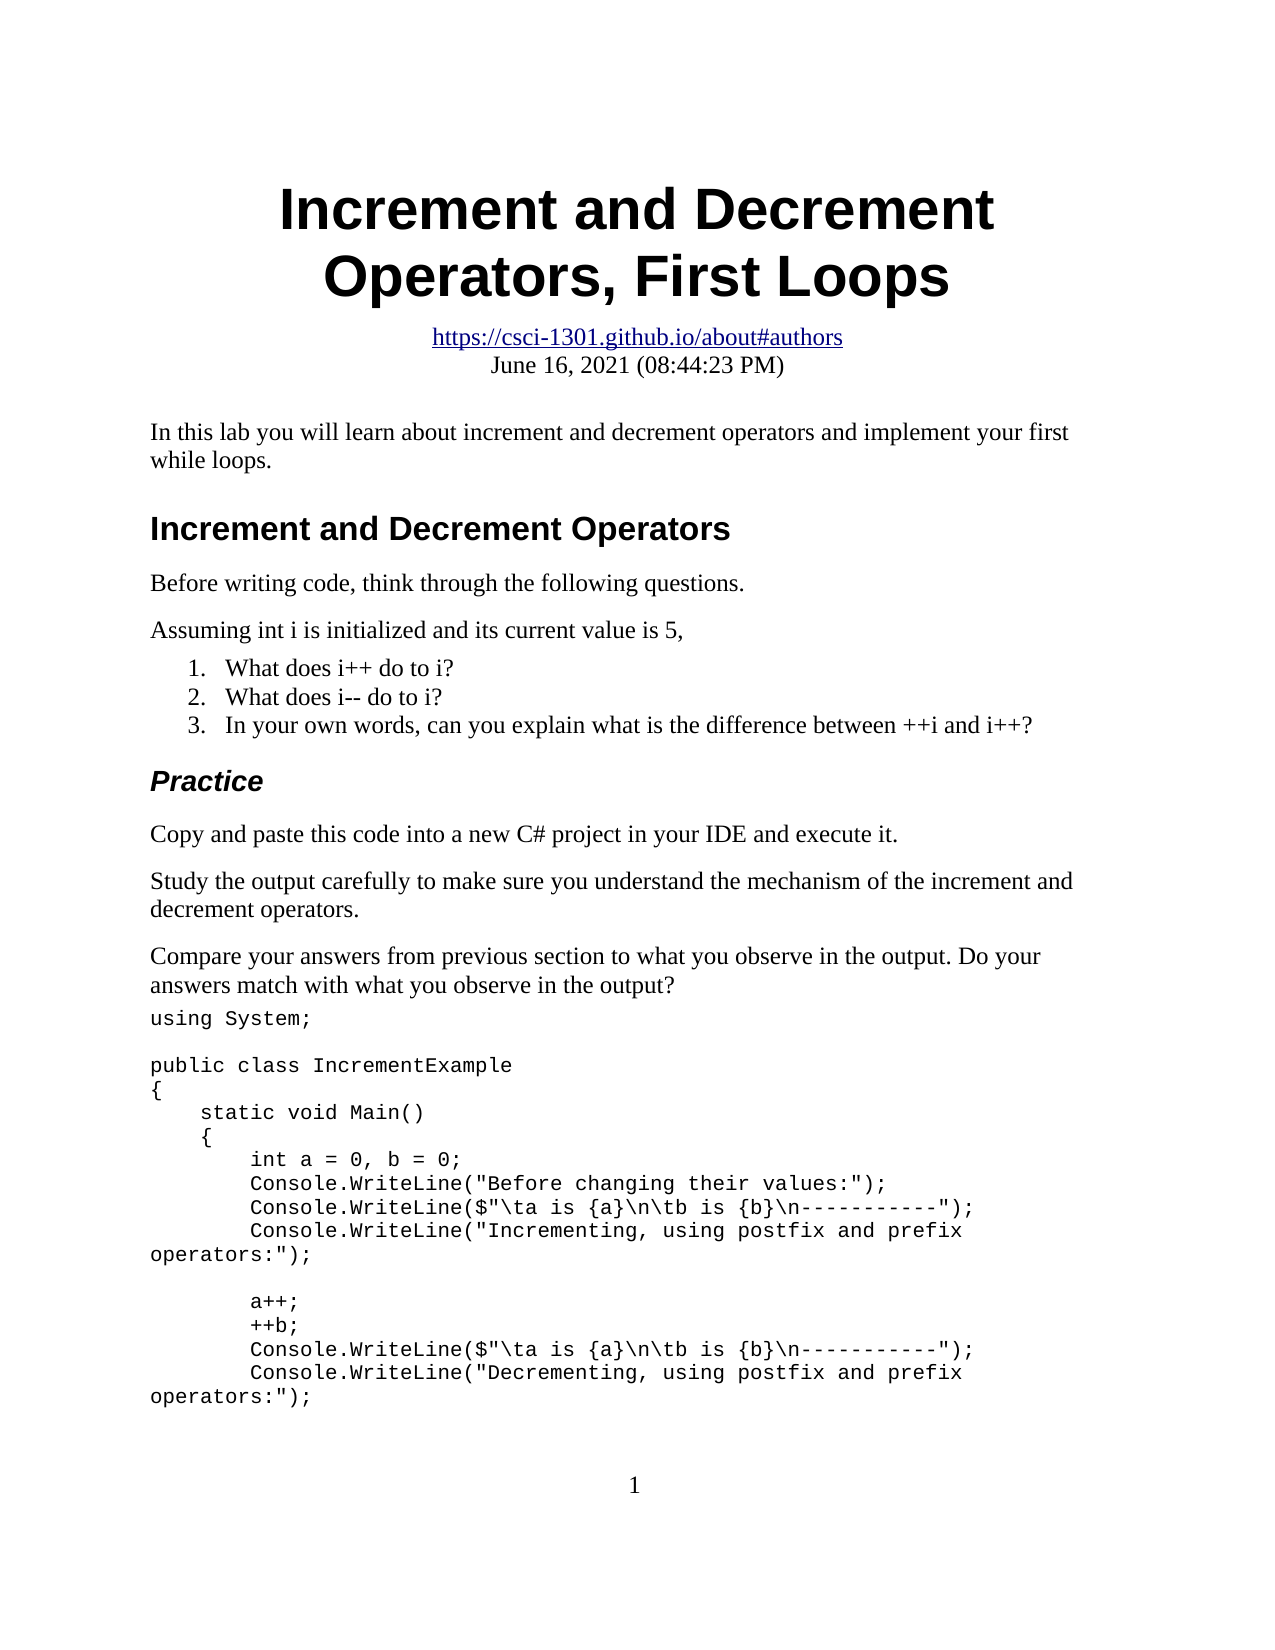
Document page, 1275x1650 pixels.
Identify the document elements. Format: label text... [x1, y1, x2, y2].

text https://csci-1301.github.io/about#authors [150, 322, 1125, 350]
text In this lab you will learn about increment and decrement operators and implement your first while loops. [150, 417, 1125, 474]
text Console.WriteLine($"\ta is {a}\n\tb is {b}\n-----------"); [150, 1197, 1125, 1220]
text Assuming int i is initialized and its current value is 5, [150, 615, 1125, 644]
text a++; [150, 1291, 1125, 1315]
text using System; [150, 1008, 1125, 1031]
text public class IncrementExample [150, 1055, 1125, 1078]
text Before writing code, think through the following questions. [150, 568, 1125, 597]
text Study the output carefully to make sure you understand the mechanism of the increment and decrement operators. [150, 866, 1125, 923]
title Increment and Decrement Operators, First Loops [150, 175, 1125, 309]
text static void Main() [150, 1102, 1125, 1126]
list In your own words, can you explain what is the difference between ++i and i++? [187, 710, 1125, 739]
text Compare your answers from previous section to what you observe in the output. Do your answers match with what you observe in the output? [150, 941, 1125, 999]
text { [150, 1078, 1125, 1102]
text Console.WriteLine("Incrementing, using postfix and prefix operators:"); [150, 1220, 1125, 1268]
text Console.WriteLine($"\ta is {a}\n\tb is {b}\n-----------"); [150, 1339, 1125, 1362]
list What does i-- do to i? [187, 682, 1125, 710]
text Console.WriteLine("Decrementing, using postfix and prefix operators:"); [150, 1362, 1125, 1409]
list What does i++ do to i? [187, 653, 1125, 682]
subtitle Practice [150, 764, 1125, 798]
text { [150, 1126, 1125, 1149]
subtitle Increment and Decrement Operators [150, 508, 1125, 547]
text Copy and paste this code into a new C# project in your IDE and execute it. [150, 819, 1125, 848]
text int a = 0, b = 0; [150, 1149, 1125, 1173]
text June 16, 2021 (08:44:23 PM) [150, 350, 1125, 379]
text Console.WriteLine("Before changing their values:"); [150, 1173, 1125, 1197]
text ++b; [150, 1315, 1125, 1339]
